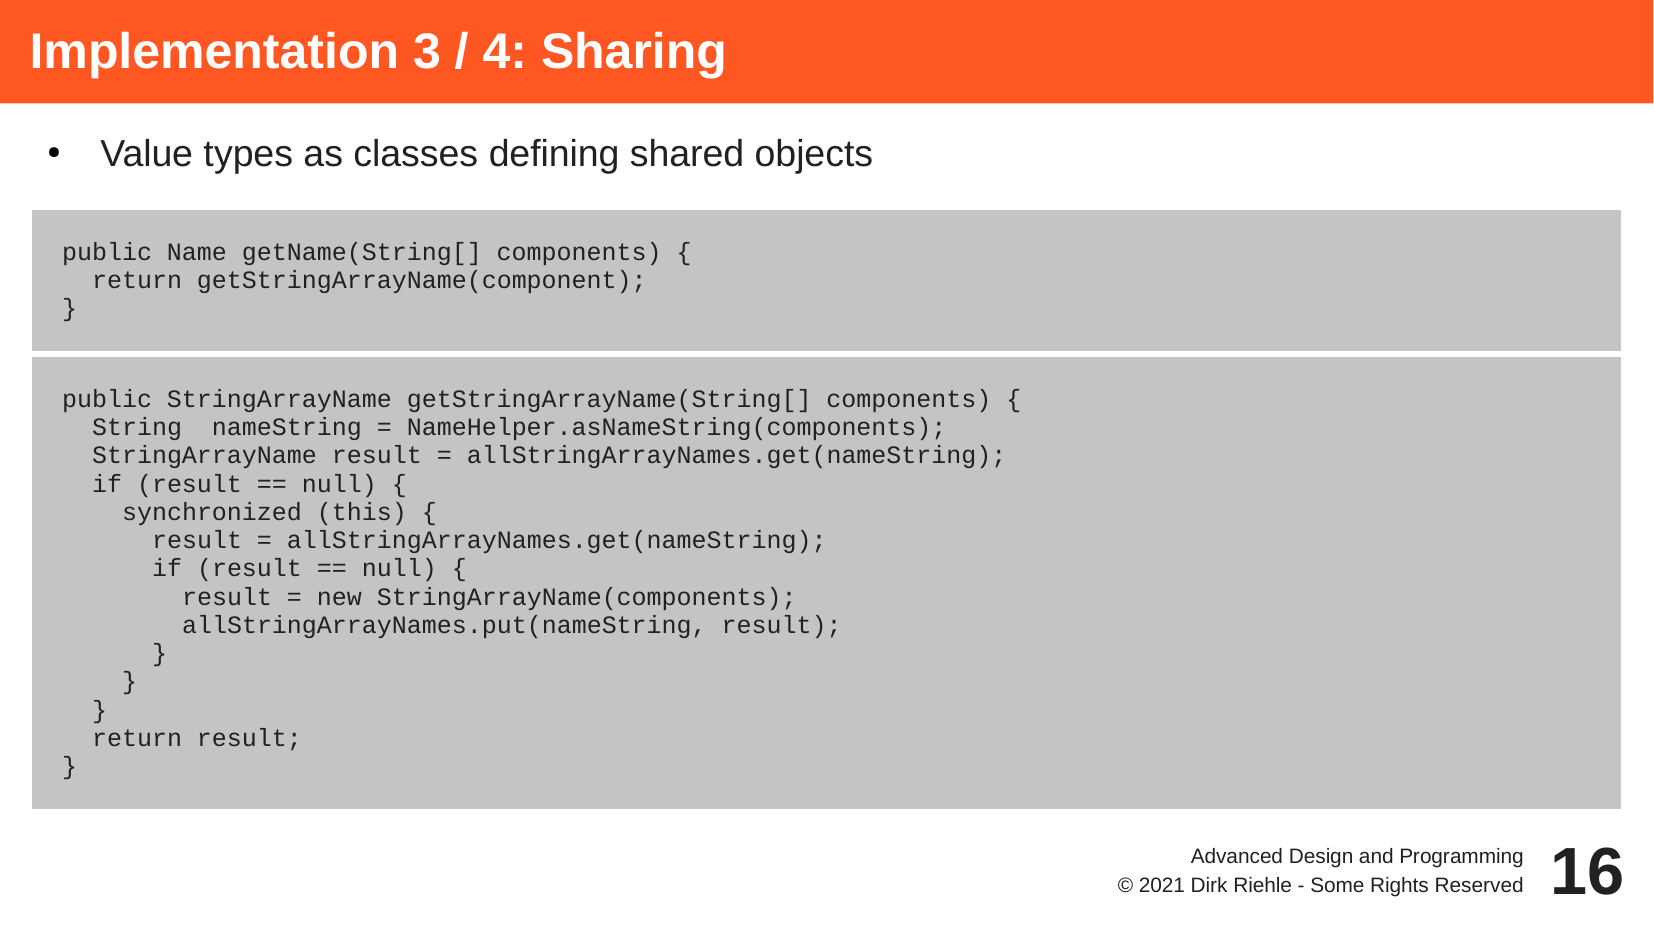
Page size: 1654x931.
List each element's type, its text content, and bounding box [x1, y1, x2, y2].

list Value types as classes defining shared objects [29, 132, 1625, 204]
title Implementation 3 / 4: Sharing [0, 0, 1654, 104]
list public StringArrayName getStringArrayName(String[] components) { String nameString = NameHelper.asNameString(components); StringArrayName result = allStringArrayNames.get(nameString); if (result == null) { synchronized (this) { result = allStringArrayNames.get(nameString); if (result == null) { result = new StringArrayName(components); allStringArrayNames.put(nameString, result); } } } return result; } [29, 354, 1625, 813]
list public Name getName(String[] components) { return getStringArrayName(component); } [29, 206, 1625, 351]
